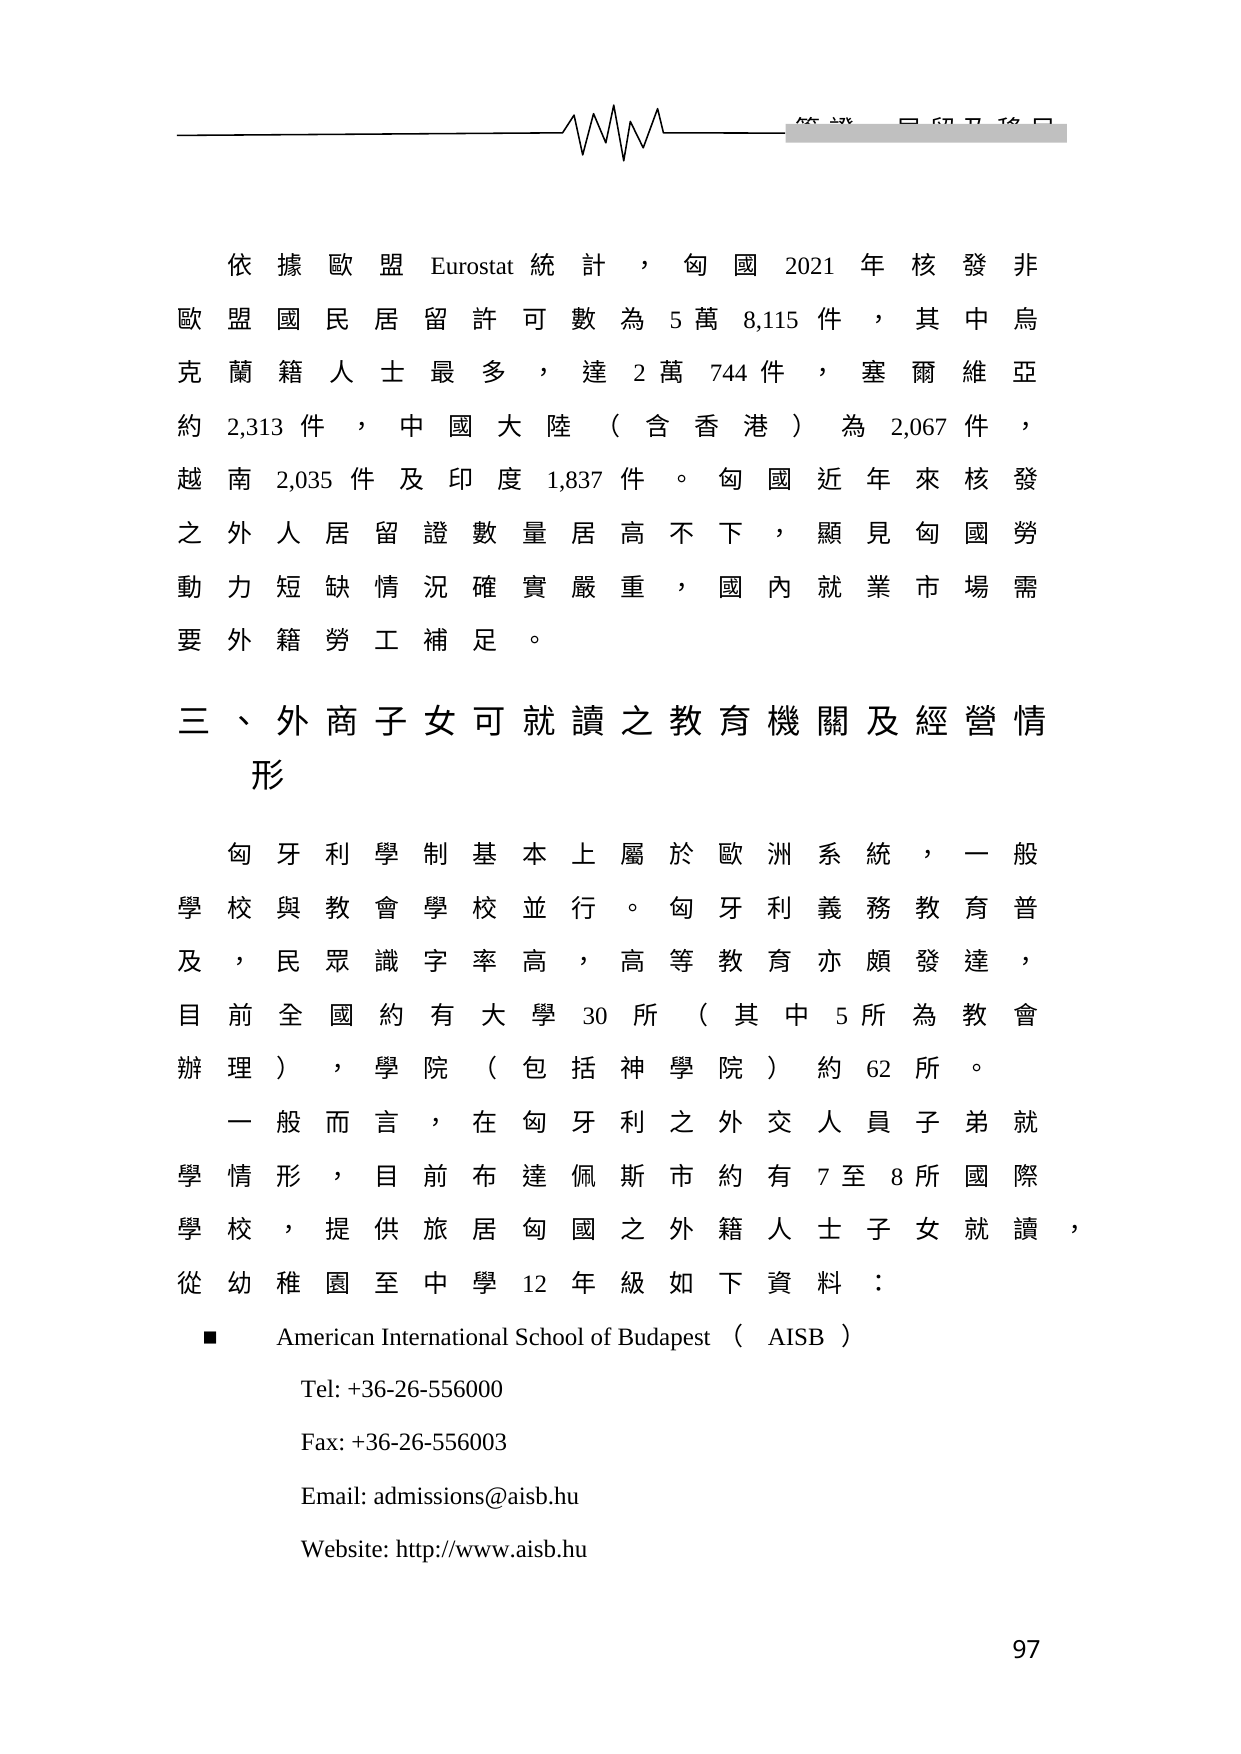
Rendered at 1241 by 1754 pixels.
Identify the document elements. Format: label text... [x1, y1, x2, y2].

text Website: http://www.aisb.hu [276, 1522, 1063, 1576]
text Tel: +36-26-556000 [276, 1362, 1063, 1415]
text 一般而言，在匈牙利之外交人員子弟就學情形，目前布達佩斯市約有7至8所國際學校，提供旅居匈國之外籍人士子女就讀，從幼稚園至中學12年級如下資料： [178, 1094, 1063, 1308]
text ■ American International School of Budapest（AISB） [202, 1308, 1063, 1362]
text 依據歐盟Eurostat統計，匈國2021年核發非歐盟國民居留許可數為5萬8,115件，其中烏克蘭籍人士最多，達2萬744件，塞爾維亞約2,313件，中國大陸（含香港）為2,067件，越南2,035件及印度1,837件。匈國近年來核發之外人居留證數量居高不下，顯見匈國勞動力短缺情況確實嚴重，國內就業市場需要外籍勞工補足。 [178, 237, 1063, 666]
text Fax: +36-26-556003 [276, 1415, 1063, 1469]
text Email: admissions@aisb.hu [276, 1469, 1063, 1522]
text 匈牙利學制基本上屬於歐洲系統，一般學校與教會學校並行。匈牙利義務教育普及，民眾識字率高，高等教育亦頗發達，目前全國約有大學30所（其中5所為教會辦理），學院（包括神學院）約62所。 [178, 826, 1063, 1094]
text 三、外商子女可就讀之教育機關及經營情形 [178, 692, 1063, 799]
